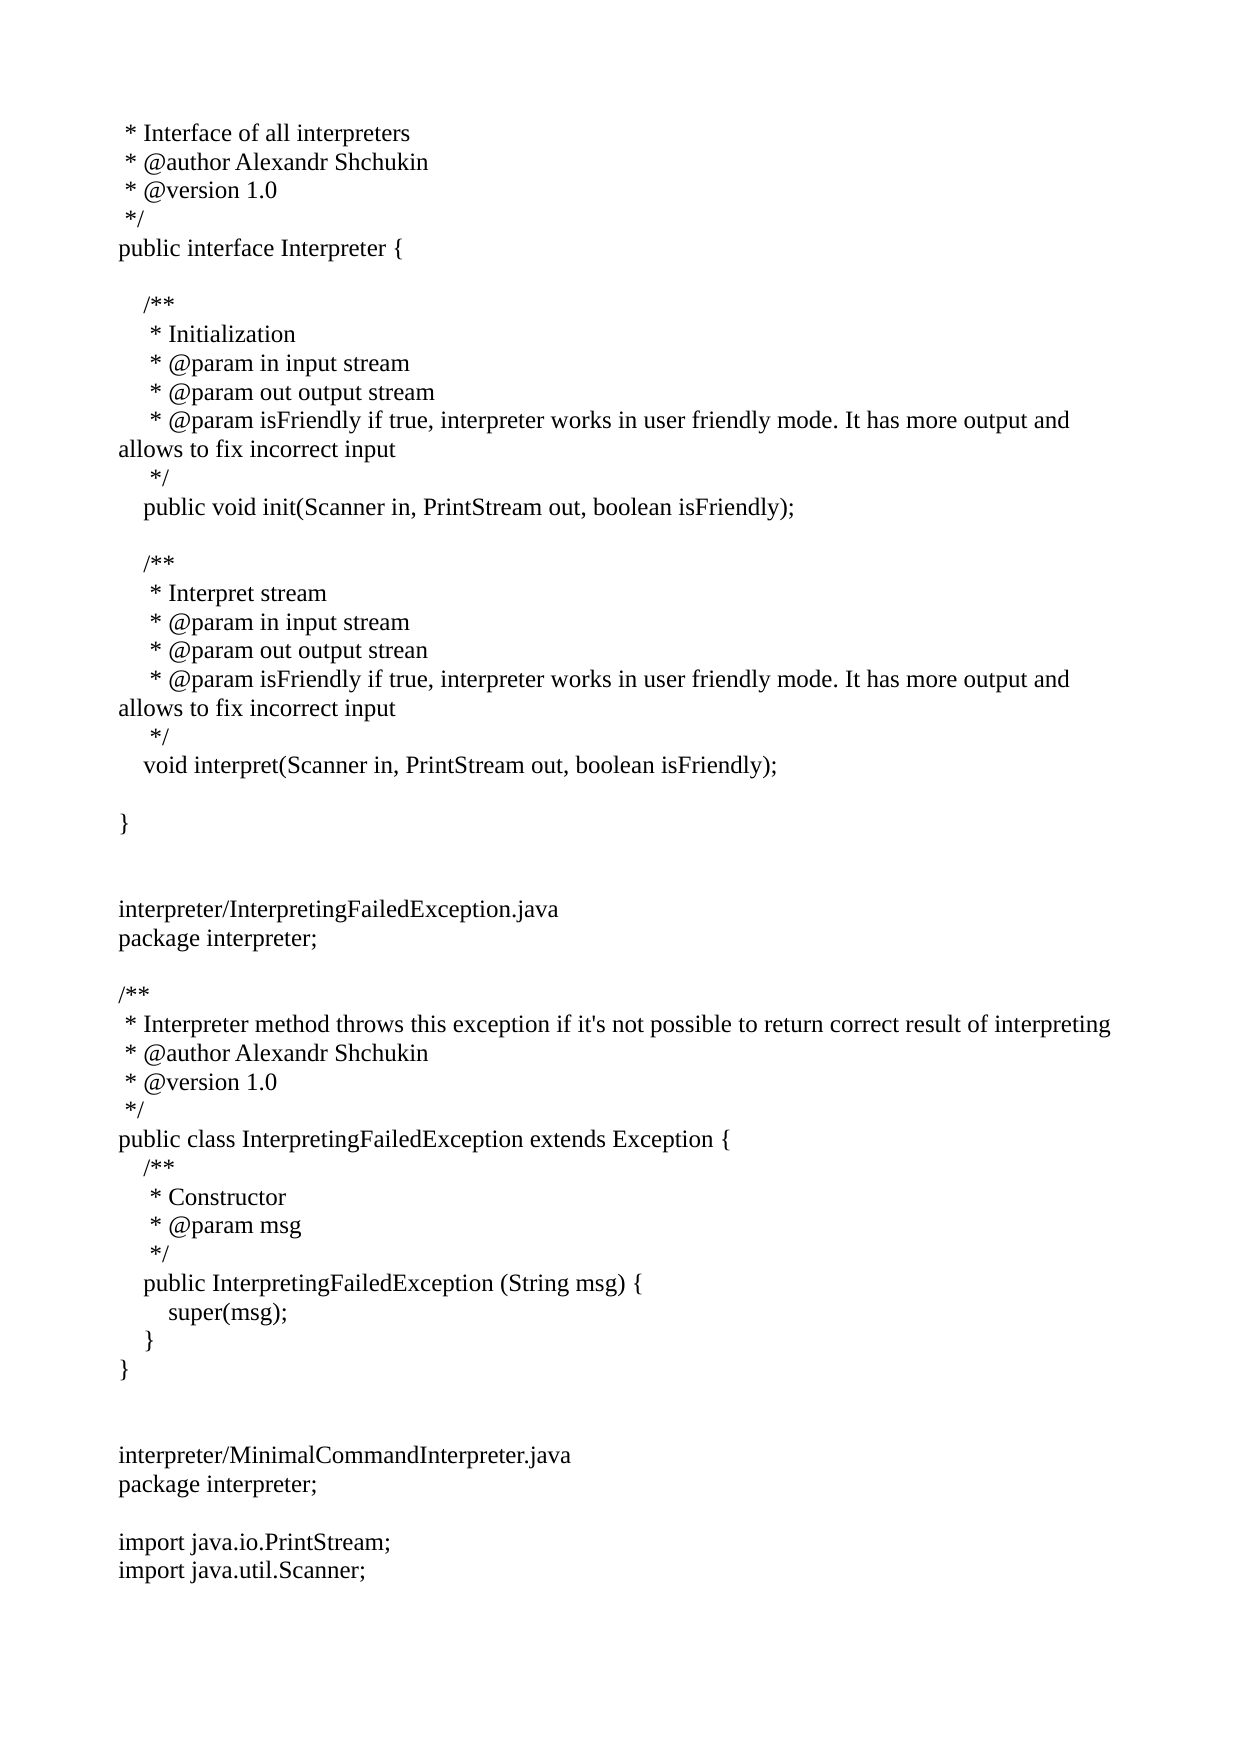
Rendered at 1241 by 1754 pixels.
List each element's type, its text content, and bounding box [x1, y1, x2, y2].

text package interpreter; [118, 1469, 1122, 1498]
text /** [118, 291, 1122, 319]
text } [118, 808, 1122, 837]
text * Interpreter method throws this exception if it's not possible to return correct result of interpreting [118, 1009, 1122, 1038]
text import java.util.Scanner; [118, 1556, 1122, 1584]
text * @param out output strean [118, 636, 1122, 664]
text public void init(Scanner in, PrintStream out, boolean isFriendly); [118, 492, 1122, 521]
text super(msg); [118, 1297, 1122, 1326]
text interpreter/InterpretingFailedException.java [118, 894, 1122, 923]
text /** [118, 1153, 1122, 1182]
text import java.io.PrintStream; [118, 1527, 1122, 1556]
text /** [118, 549, 1122, 578]
text * Constructor [118, 1182, 1122, 1211]
text public interface Interpreter { [118, 233, 1122, 262]
text */ [118, 1239, 1122, 1268]
text } [118, 1326, 1122, 1354]
text * Interface of all interpreters [118, 118, 1122, 147]
text * @param isFriendly if true, interpreter works in user friendly mode. It has more output and allows to fix incorrect input [118, 406, 1122, 463]
text * @param msg [118, 1211, 1122, 1239]
text */ [118, 722, 1122, 751]
text } [118, 1354, 1122, 1383]
text */ [118, 1096, 1122, 1124]
text interpreter/MinimalCommandInterpreter.java [118, 1441, 1122, 1469]
text */ [118, 463, 1122, 492]
text /** [118, 981, 1122, 1009]
text * @param in input stream [118, 607, 1122, 636]
text void interpret(Scanner in, PrintStream out, boolean isFriendly); [118, 751, 1122, 779]
text * @author Alexandr Shchukin [118, 147, 1122, 176]
text * @param out output stream [118, 377, 1122, 406]
text * Initialization [118, 319, 1122, 348]
text package interpreter; [118, 923, 1122, 952]
text * Interpret stream [118, 578, 1122, 607]
text public InterpretingFailedException (String msg) { [118, 1268, 1122, 1297]
text * @author Alexandr Shchukin [118, 1038, 1122, 1067]
text * @param in input stream [118, 348, 1122, 377]
text public class InterpretingFailedException extends Exception { [118, 1124, 1122, 1153]
text * @version 1.0 [118, 176, 1122, 204]
text */ [118, 204, 1122, 233]
text * @param isFriendly if true, interpreter works in user friendly mode. It has more output and allows to fix incorrect input [118, 664, 1122, 722]
text * @version 1.0 [118, 1067, 1122, 1096]
